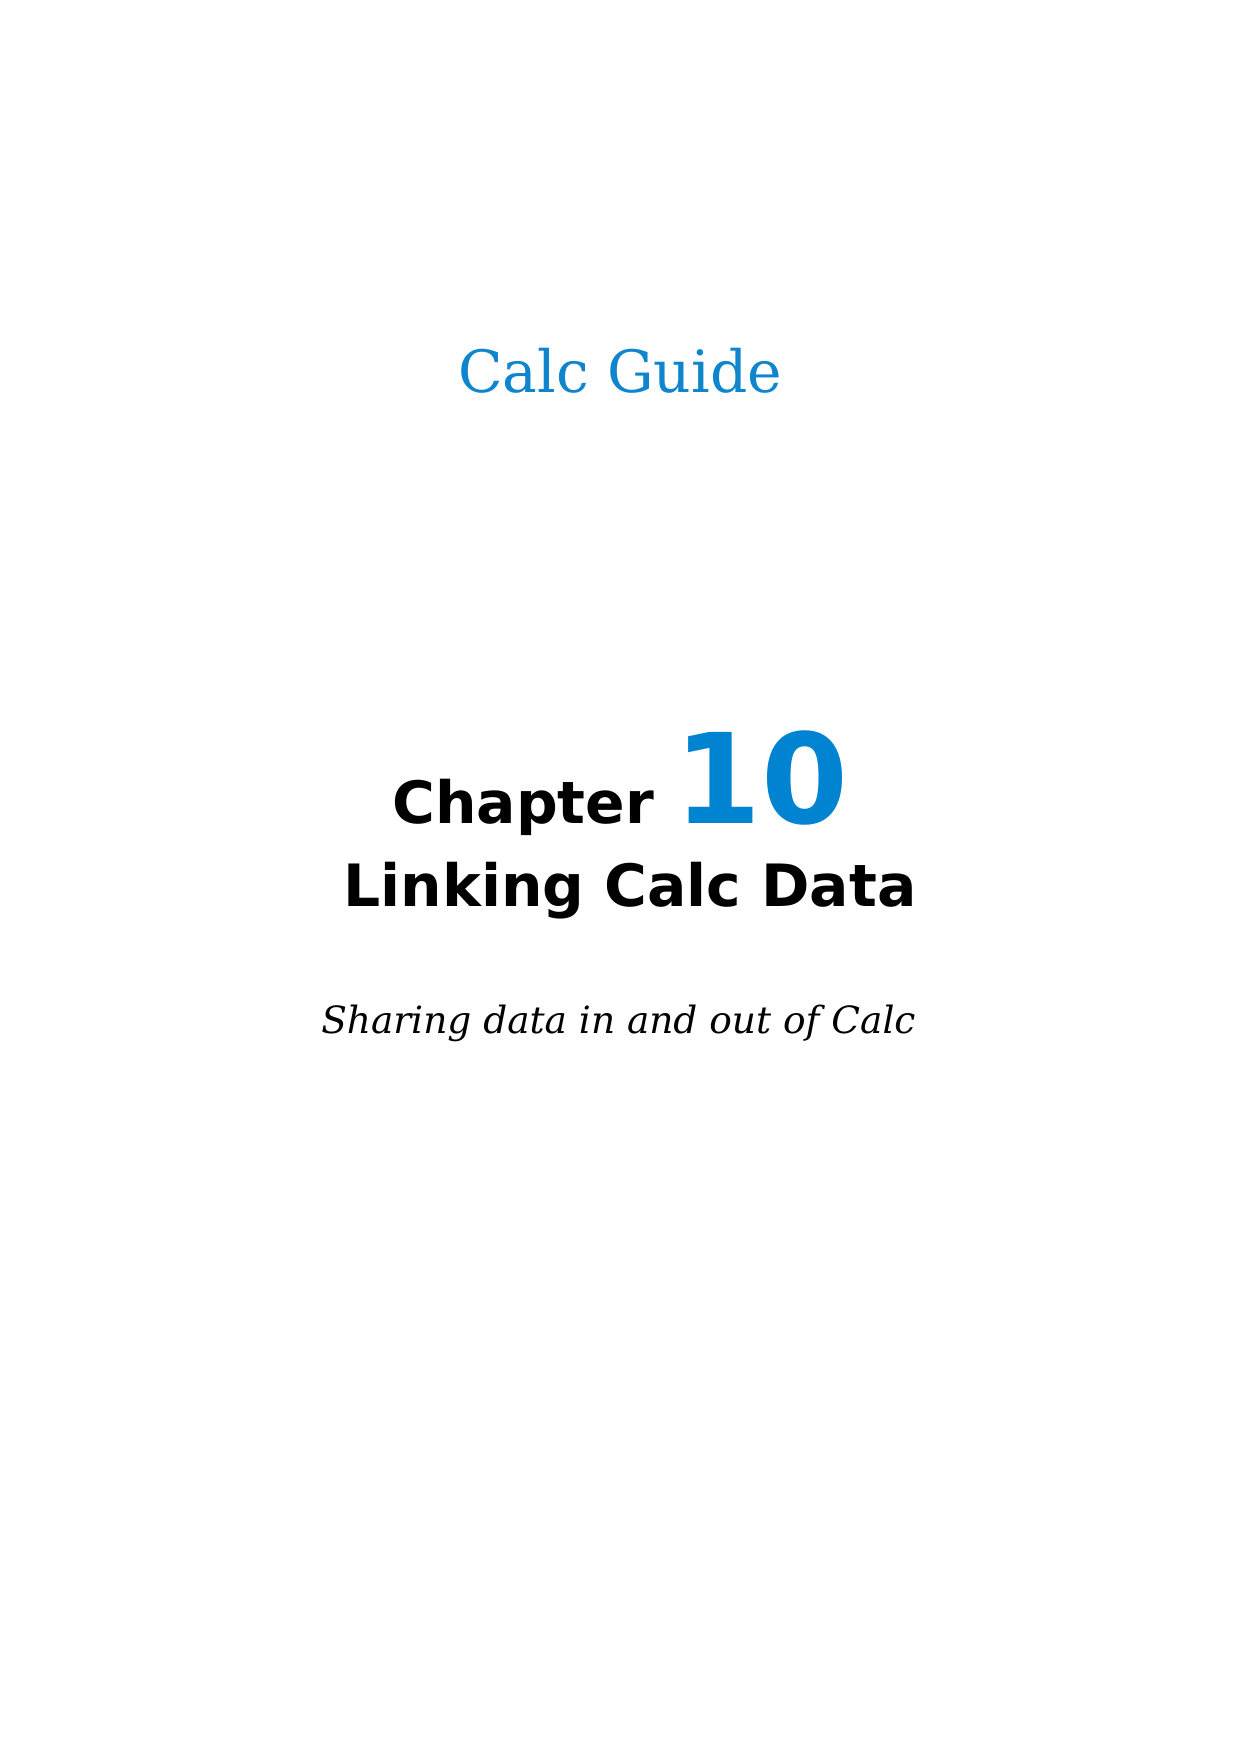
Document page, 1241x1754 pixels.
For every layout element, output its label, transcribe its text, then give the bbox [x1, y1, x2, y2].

text Calc Guide [136, 338, 1104, 406]
subtitle Sharing data in and out of Calc [136, 999, 1104, 1043]
subtitle Chapter 10 Linking Calc Data [136, 707, 1104, 921]
